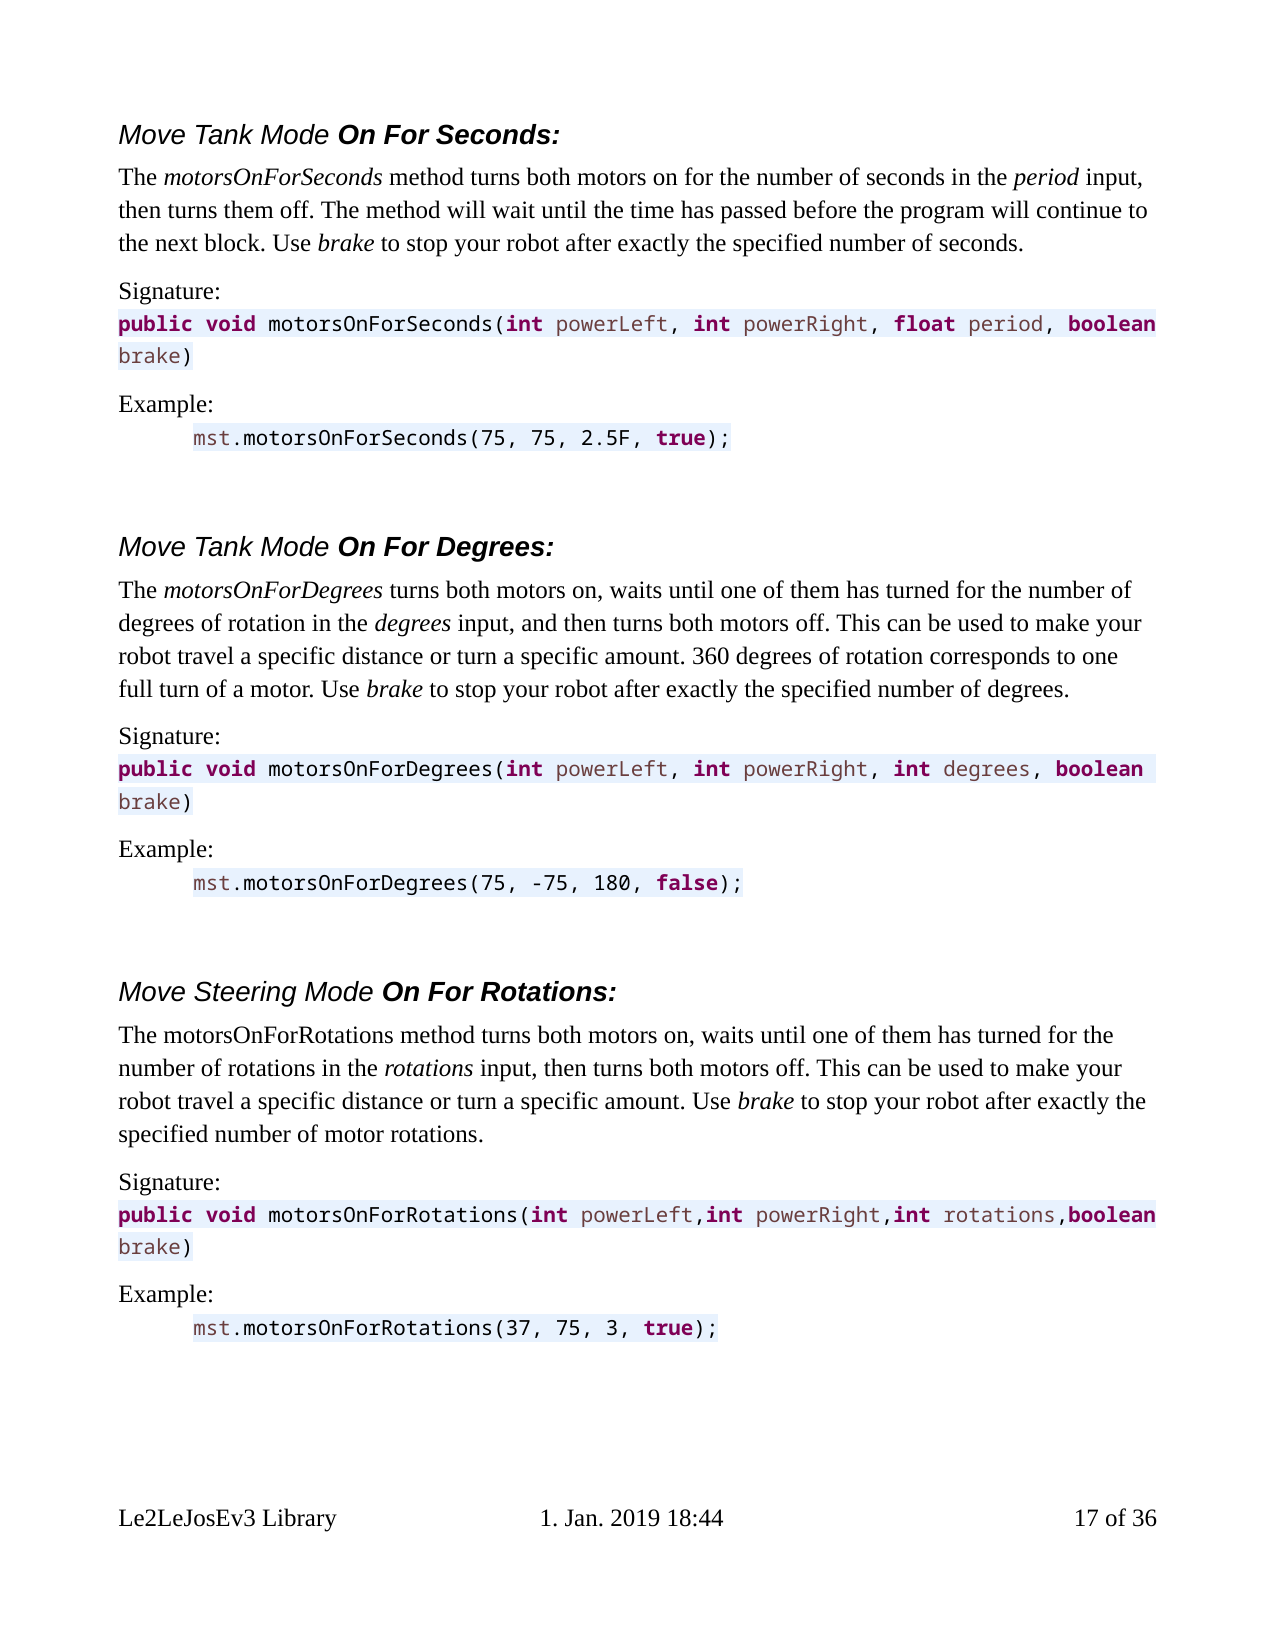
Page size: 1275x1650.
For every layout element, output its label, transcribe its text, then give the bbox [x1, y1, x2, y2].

text The motorsOnForSeconds method turns both motors on for the number of seconds in the period input, then turns them off. The method will wait until the time has passed before the program will continue to the next block. Use brake to stop your robot after exactly the specified number of seconds. [118, 162, 1157, 257]
text The motorsOnForDegrees turns both motors on, waits until one of them has turned for the number of degrees of rotation in the degrees input, and then turns both motors off. This can be used to make your robot travel a specific distance or turn a specific amount. 360 degrees of rotation corresponds to one full turn of a motor. Use brake to stop your robot after exactly the specified number of degrees. [118, 575, 1157, 703]
subtitle Move Tank Mode On For Degrees: [118, 530, 1157, 562]
subtitle Move Tank Mode On For Seconds: [118, 118, 1157, 150]
text Signature: public void motorsOnForSeconds(int powerLeft, int powerRight, float period, boolean brake) [118, 276, 1157, 370]
text The motorsOnForRotations method turns both motors on, waits until one of them has turned for the number of rotations in the rotations input, then turns both motors off. This can be used to make your robot travel a specific distance or turn a specific amount. Use brake to stop your robot after exactly the specified number of motor rotations. [118, 1020, 1157, 1148]
text Example: mst.motorsOnForRotations(37, 75, 3, true); [118, 1279, 1157, 1342]
text Signature: public void motorsOnForDegrees(int powerLeft, int powerRight, int degrees, boolean brake) [118, 721, 1157, 815]
subtitle Move Steering Mode On For Rotations: [118, 976, 1157, 1008]
text Example: mst.motorsOnForDegrees(75, -75, 180, false); [118, 834, 1157, 897]
text Example: mst.motorsOnForSeconds(75, 75, 2.5F, true); [118, 389, 1157, 451]
text Signature: public void motorsOnForRotations(int powerLeft,int powerRight,int rotations,boolean brake) [118, 1167, 1157, 1261]
